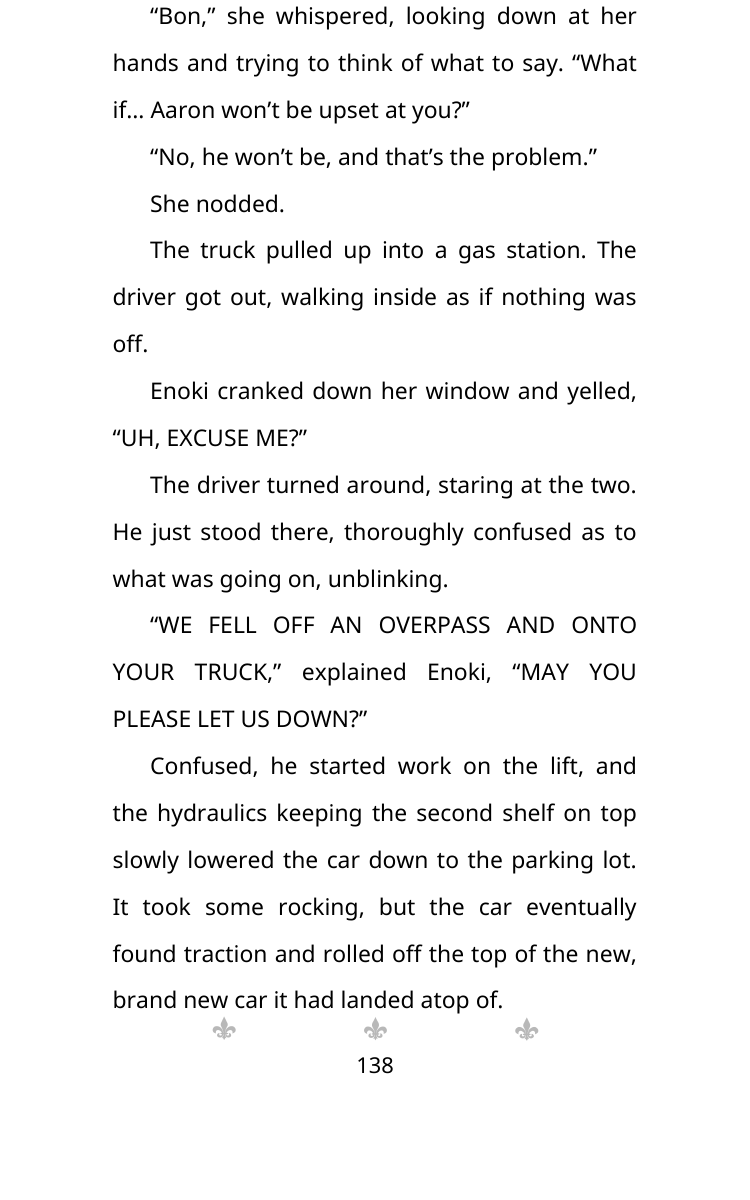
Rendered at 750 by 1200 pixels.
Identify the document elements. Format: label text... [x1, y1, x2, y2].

text The truck pulled up into a gas station. The driver got out, walking inside as if nothing was off. [112, 234, 637, 359]
text The driver turned around, staring at the two. He just stood there, thoroughly confused as to what was going on, unblinking. [112, 469, 637, 594]
text Confused, he started work on the lift, and the hydraulics keeping the second shelf on top slowly lowered the car down to the parking lot. It took some rocking, but the car eventually found traction and rolled off the top of the new, brand new car it had landed atop of. [112, 750, 637, 1016]
text Enoki cranked down her window and yelled, “UH, EXCUSE ME?” [112, 375, 637, 453]
text “No, he won’t be, and that’s the problem.” [112, 141, 637, 172]
text “Bon,” she whispered, looking down at her hands and trying to think of what to say. “What if… Aaron won’t be upset at you?” [112, 0, 637, 125]
text She nodded. [112, 187, 637, 219]
text “WE FELL OFF AN OVERPASS AND ONTO YOUR TRUCK,” explained Enoki, “MAY YOU PLEASE LET US DOWN?” [112, 609, 637, 734]
